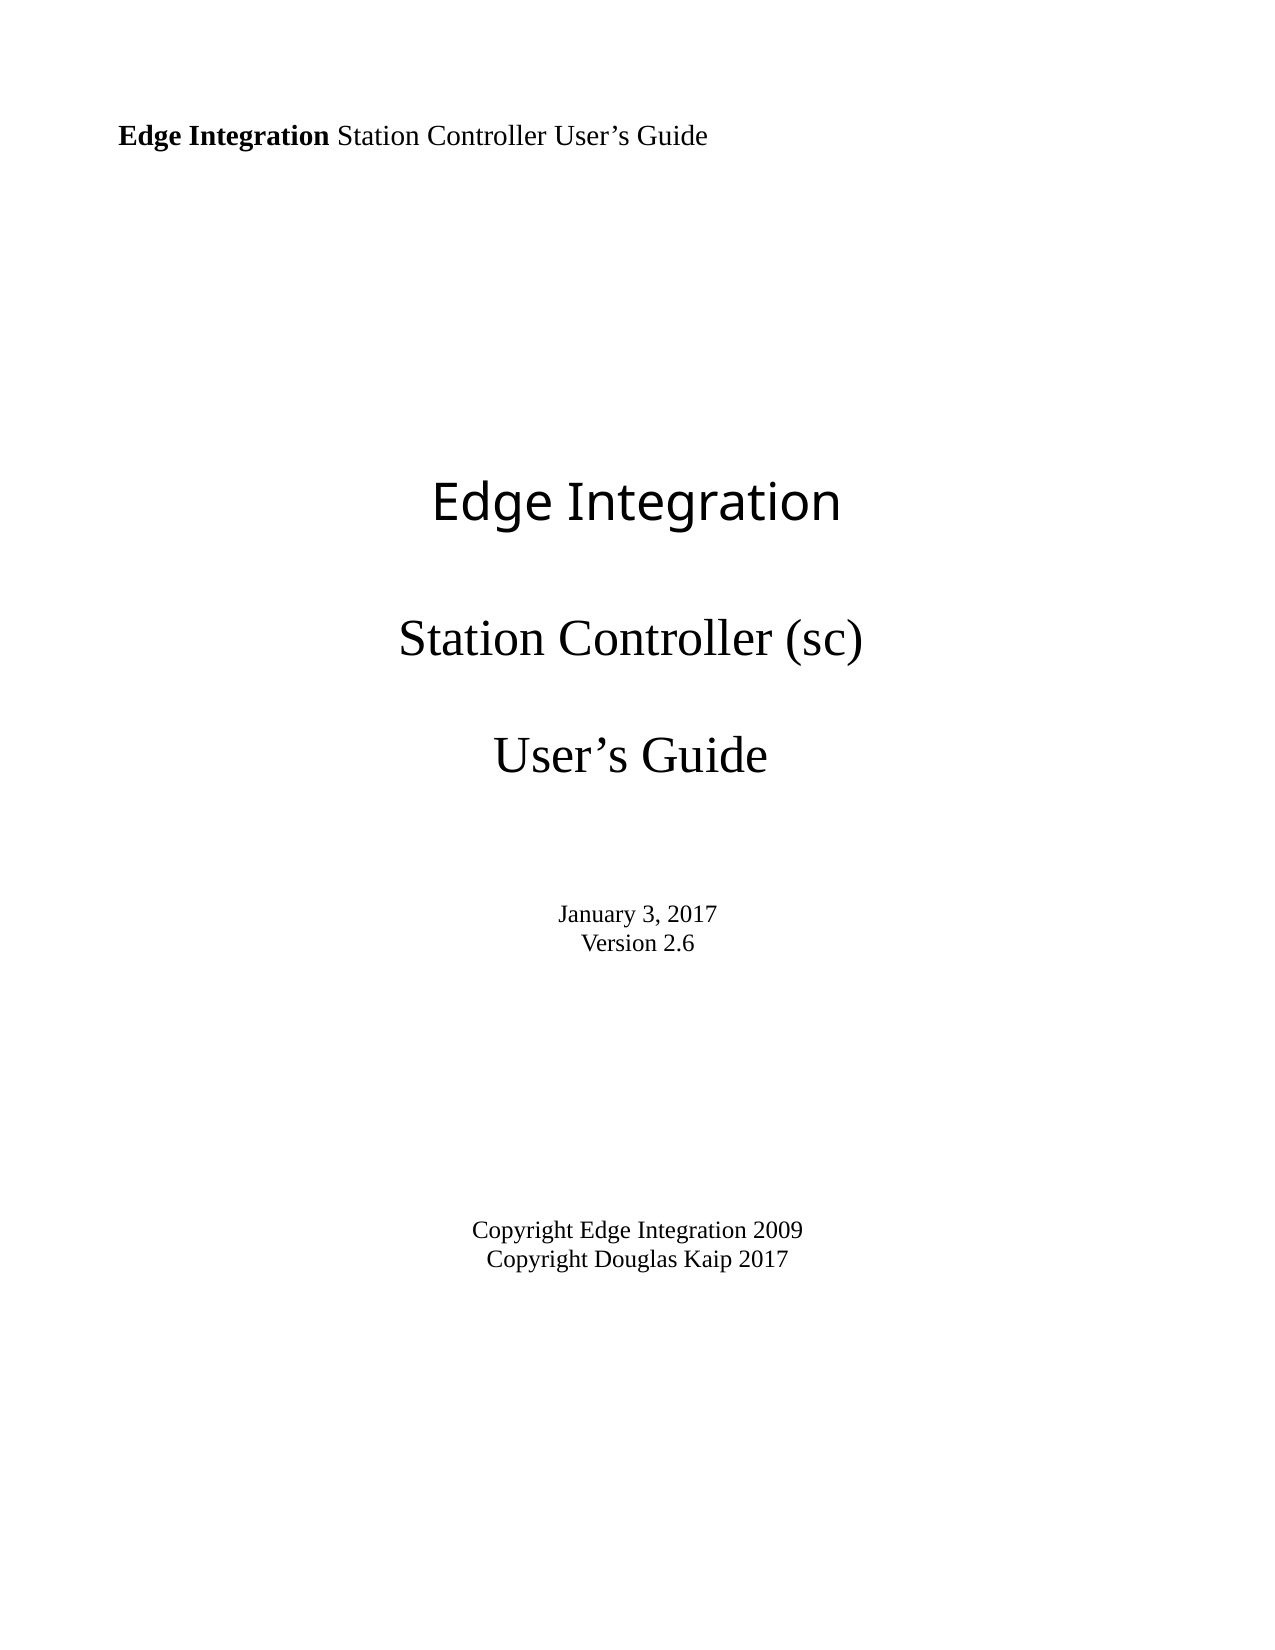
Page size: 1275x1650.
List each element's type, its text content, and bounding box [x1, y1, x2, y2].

text Version 2.6 [118, 928, 1157, 957]
text Copyright Douglas Kaip 2017 [118, 1244, 1157, 1273]
text User’s Guide [118, 724, 1157, 784]
text Copyright Edge Integration 2009 [118, 1215, 1157, 1244]
text Edge Integration [118, 465, 1157, 536]
text January 3, 2017 [118, 899, 1157, 928]
text Station Controller (sc) [118, 607, 1157, 667]
